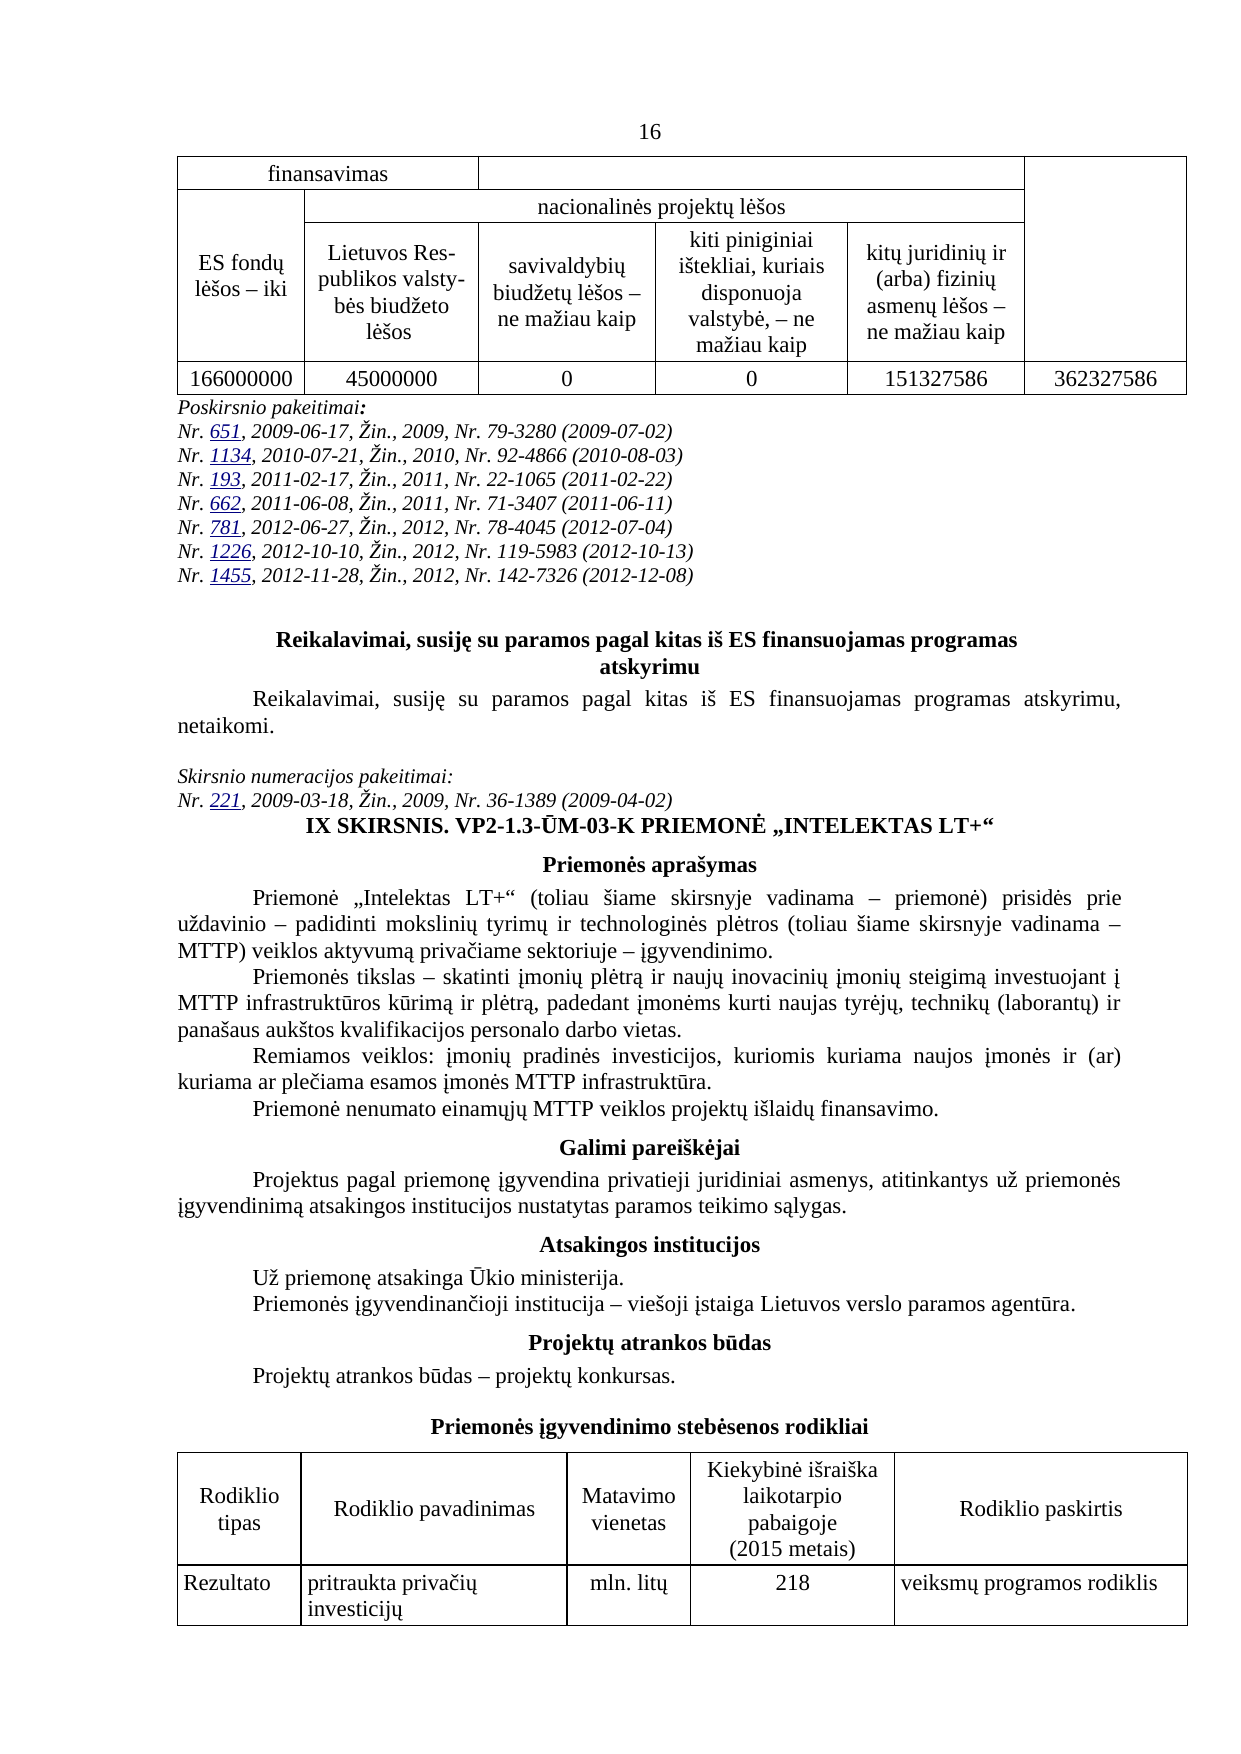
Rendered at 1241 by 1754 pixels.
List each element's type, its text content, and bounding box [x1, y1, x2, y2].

table_cell 151327586 [848, 362, 1024, 394]
table_cell 45000000 [305, 362, 478, 394]
table_cell kiti piniginiai ištekliai, kuriais disponuoja valstybė, – ne mažiau kaip [656, 223, 847, 361]
table_cell nacionalinės projektų lėšos [305, 190, 1024, 222]
table_cell veiksmų programos rodiklis [895, 1566, 1187, 1624]
table_header [1025, 157, 1186, 361]
text Nr. 781, 2012-06-27, Žin., 2012, Nr. 78-4045 (2012-07-04) [177, 515, 1122, 539]
table_cell mln. litų [568, 1566, 690, 1624]
subtitle IX SKIRSNIS. VP2-1.3-ŪM-03-K priemonė „Intelektas LT+“ [177, 812, 1122, 839]
text Remiamos veiklos: įmonių pradinės investicijos, kuriomis kuriama naujos įmonės ir (ar) kuriama ar plečiama esamos įmonės MTTP infrastruktūra. [177, 1042, 1122, 1095]
text Priemonės tikslas – skatinti įmonių plėtrą ir naujų inovacinių įmonių steigimą investuojant į MTTP infrastruktūros kūrimą ir plėtrą, padedant įmonėms kurti naujas tyrėjų, technikų (laborantų) ir panašaus aukštos kvalifikacijos personalo darbo vietas. [177, 963, 1122, 1042]
text Nr. 1226, 2012-10-10, Žin., 2012, Nr. 119-5983 (2012-10-13) [177, 539, 1122, 563]
table_cell pritraukta privačių investicijų [302, 1566, 566, 1624]
table_cell Lietuvos Res­publikos valsty­bės biudžeto lėšos [305, 223, 478, 361]
text Nr. 221, 2009-03-18, Žin., 2009, Nr. 36-1389 (2009-04-02) [177, 788, 1122, 812]
table_cell 0 [479, 362, 655, 394]
table_cell savivaldybių biudžetų lėšos – ne mažiau kaip [479, 223, 655, 361]
subtitle Poskirsnio pakeitimai: [177, 395, 1122, 419]
text Atsakingos institucijos [177, 1231, 1122, 1258]
text Nr. 662, 2011-06-08, Žin., 2011, Nr. 71-3407 (2011-06-11) [177, 491, 1122, 515]
table_cell 362327586 [1025, 362, 1186, 394]
table_header [479, 157, 1024, 189]
text Projektų atrankos būdas [177, 1329, 1122, 1356]
text Skirsnio numeracijos pakeitimai: [177, 764, 1122, 788]
table_cell kitų juridinių ir (arba) fizinių asmenų lėšos – ne mažiau kaip [848, 223, 1024, 361]
table_header Matavimo vienetas [568, 1453, 690, 1564]
table_header Rodiklio tipas [178, 1453, 300, 1564]
text Už priemonę atsakinga Ūkio ministerija. [177, 1264, 1122, 1290]
table_cell 218 [691, 1566, 894, 1624]
table_header Rodiklio pavadinimas [302, 1453, 566, 1564]
text Projektų atrankos būdas – projektų konkursas. [177, 1362, 1122, 1388]
text Projektus pagal priemonę įgyvendina privatieji juridiniai asmenys, atitinkantys už priemonės įgyvendinimą atsakingos institucijos nustatytas paramos teikimo sąlygas. [177, 1166, 1122, 1219]
table_header Rodiklio paskirtis [895, 1453, 1187, 1564]
text Priemonės įgyvendinimo stebėsenos rodikliai [177, 1413, 1122, 1439]
text Reikalavimai, susiję su paramos pagal kitas iš ES finansuojamas programas atskyrimu, netaikomi. [177, 685, 1122, 738]
table_cell ES fondų lėšos – iki [178, 190, 304, 361]
table_cell 0 [656, 362, 847, 394]
text Nr. 193, 2011-02-17, Žin., 2011, Nr. 22-1065 (2011-02-22) [177, 467, 1122, 491]
table_cell Rezultato [178, 1566, 300, 1624]
text Galimi pareiškėjai [177, 1134, 1122, 1160]
table_header finansavimas [178, 157, 478, 189]
text Priemonė „Intelektas LT+“ (toliau šiame skirsnyje vadinama – priemonė) prisidės prie uždavinio – padidinti mokslinių tyrimų ir technologinės plėtros (toliau šiame skirsnyje vadinama – MTTP) veiklos aktyvumą privačiame sektoriuje – įgyvendinimo. [177, 884, 1122, 963]
text Reikalavimai, susiję su paramos pagal kitas iš ES finansuojamas programas atskyrimu [177, 600, 1122, 679]
table_cell 166000000 [178, 362, 304, 394]
text Priemonės aprašymas [177, 851, 1122, 878]
text Nr. 1134, 2010-07-21, Žin., 2010, Nr. 92-4866 (2010-08-03) [177, 443, 1122, 467]
text Nr. 1455, 2012-11-28, Žin., 2012, Nr. 142-7326 (2012-12-08) [177, 563, 1122, 587]
text Priemonės įgyvendinančioji institucija – viešoji įstaiga Lietuvos verslo paramos agentūra. [177, 1290, 1122, 1317]
text Nr. 651, 2009-06-17, Žin., 2009, Nr. 79-3280 (2009-07-02) [177, 419, 1122, 443]
text Priemonė nenumato einamųjų MTTP veiklos projektų išlaidų finansavimo. [177, 1095, 1122, 1121]
table_header Kiekybinė išraiška laikotarpio pabaigoje (2015 metais) [691, 1453, 894, 1564]
